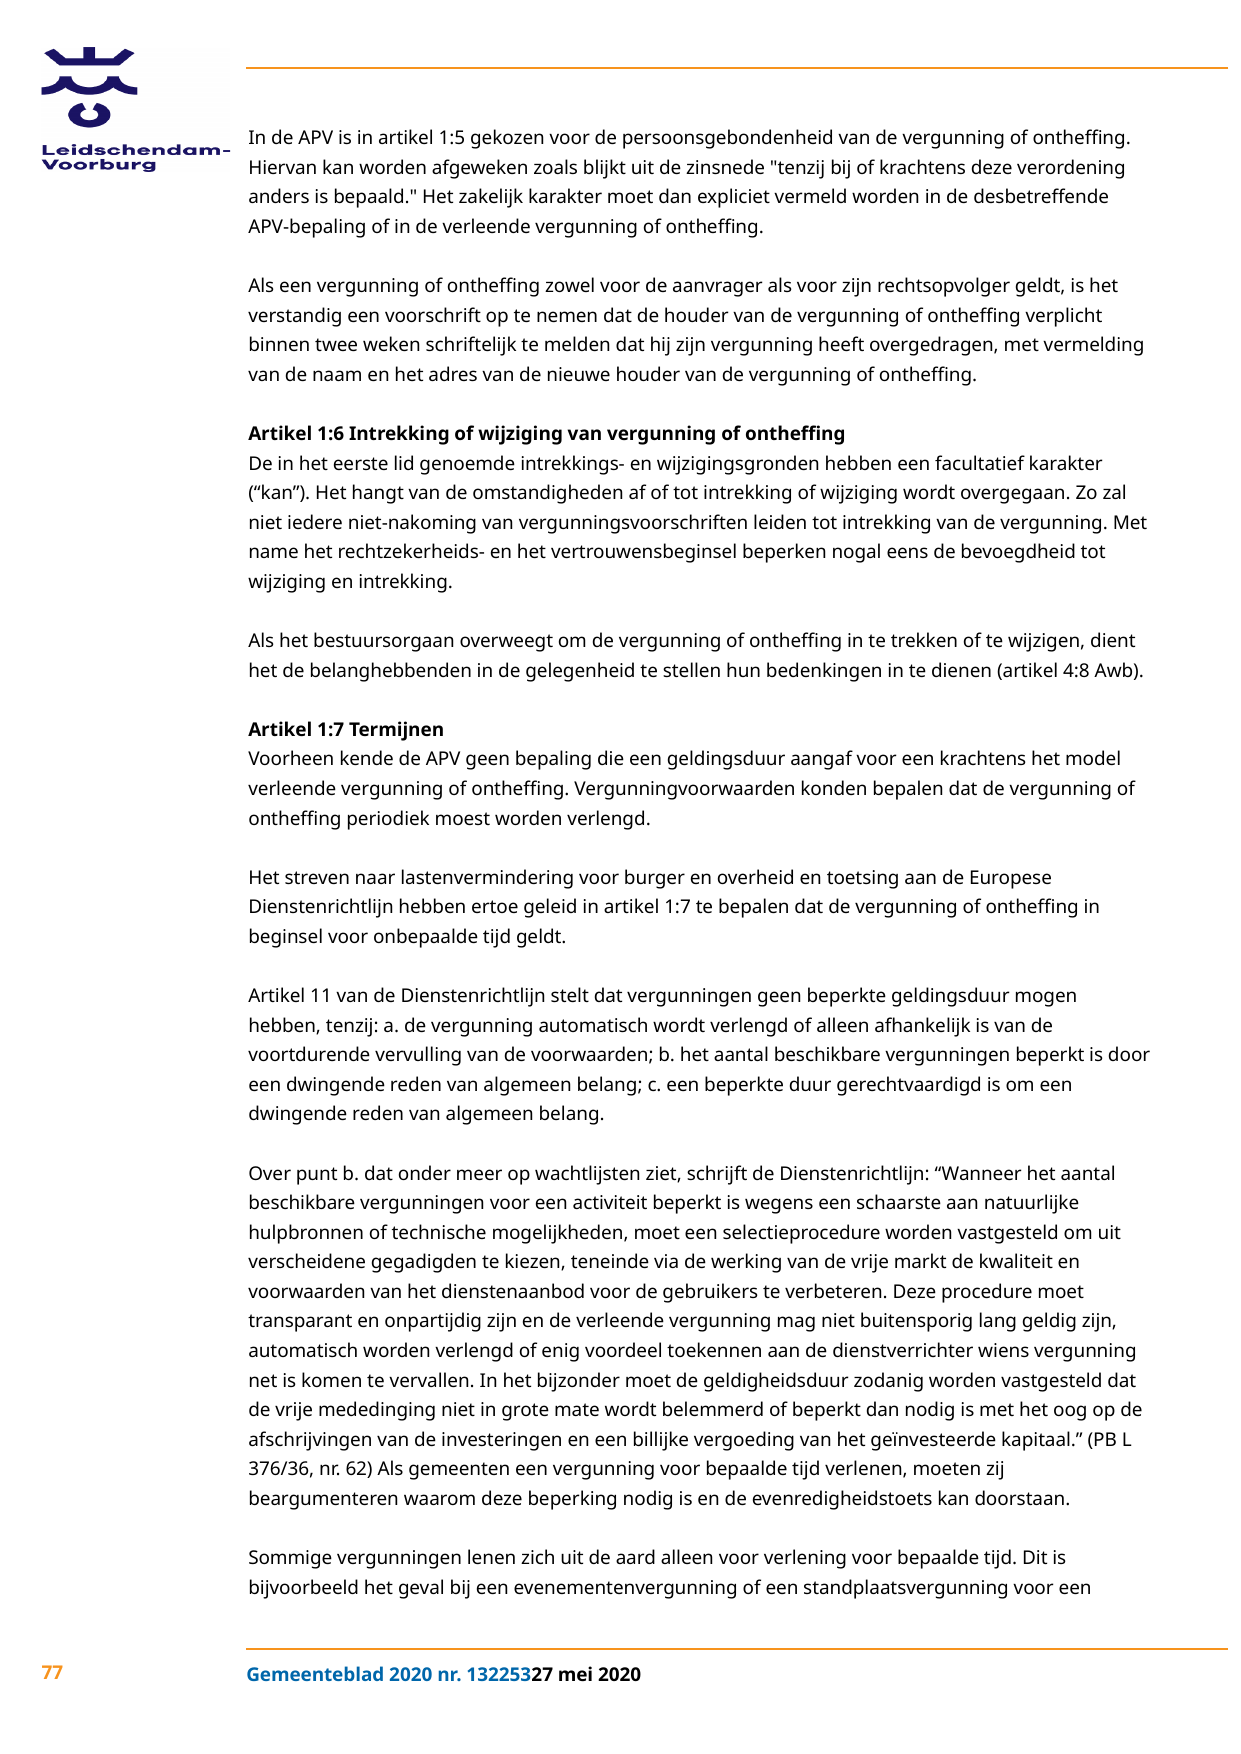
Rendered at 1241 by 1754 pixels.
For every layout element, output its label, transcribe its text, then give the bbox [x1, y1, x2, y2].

text De in het eerste lid genoemde intrekkings- en wijzigingsgronden hebben een facultatief karakter (“kan”). Het hangt van de omstandigheden af of tot intrekking of wijziging wordt overgegaan. Zo zal niet iedere niet-nakoming van vergunningsvoorschriften leiden tot intrekking van de vergunning. Met name het rechtzekerheids- en het vertrouwensbeginsel beperken nogal eens de bevoegdheid tot wijziging en intrekking. [248, 450, 1152, 594]
text Als het bestuursorgaan overweegt om de vergunning of ontheffing in te trekken of te wijzigen, dient het de belanghebbenden in de gelegenheid te stellen hun bedenkingen in te dienen (artikel 4:8 Awb). [248, 627, 1152, 683]
text In de APV is in artikel 1:5 gekozen voor de persoonsgebondenheid van de vergunning of ontheffing. Hiervan kan worden afgeweken zoals blijkt uit de zinsnede "tenzij bij of krachtens deze verordening anders is bepaald." Het zakelijk karakter moet dan expliciet vermeld worden in de desbetreffende APV-bepaling of in de verleende vergunning of ontheffing. [248, 124, 1152, 239]
text Voorheen kende de APV geen bepaling die een geldingsduur aangaf voor een krachtens het model verleende vergunning of ontheffing. Vergunningvoorwaarden konden bepalen dat de vergunning of ontheffing periodiek moest worden verlengd. [248, 746, 1152, 831]
text Sommige vergunningen lenen zich uit de aard alleen voor verlening voor bepaalde tijd. Dit is bijvoorbeeld het geval bij een evenementenvergunning of een standplaatsvergunning voor een [248, 1544, 1152, 1600]
text Het streven naar lastenvermindering voor burger en overheid en toetsing aan de Europese Dienstenrichtlijn hebben ertoe geleid in artikel 1:7 te bepalen dat de vergunning of ontheffing in beginsel voor onbepaalde tijd geldt. [248, 864, 1152, 949]
picture [41, 47, 231, 172]
text Artikel 1:6 Intrekking of wijziging van vergunning of ontheffing [248, 420, 1152, 446]
text Als een vergunning of ontheffing zowel voor de aanvrager als voor zijn rechtsopvolger geldt, is het verstandig een voorschrift op te nemen dat de houder van de vergunning of ontheffing verplicht binnen twee weken schriftelijk te melden dat hij zijn vergunning heeft overgedragen, met vermelding van de naam en het adres van de nieuwe houder van de vergunning of ontheffing. [248, 272, 1152, 387]
text Over punt b. dat onder meer op wachtlijsten ziet, schrijft de Dienstenrichtlijn: “Wanneer het aantal beschikbare vergunningen voor een activiteit beperkt is wegens een schaarste aan natuurlijke hulpbronnen of technische mogelijkheden, moet een selectieprocedure worden vastgesteld om uit verscheidene gegadigden te kiezen, teneinde via de werking van de vrije markt de kwaliteit en voorwaarden van het dienstenaanbod voor de gebruikers te verbeteren. Deze procedure moet transparant en onpartijdig zijn en de verleende vergunning mag niet buitensporig lang geldig zijn, automatisch worden verlengd of enig voordeel toekennen aan de dienstverrichter wiens vergunning net is komen te vervallen. In het bijzonder moet de geldigheidsduur zodanig worden vastgesteld dat de vrije mededinging niet in grote mate wordt belemmerd of beperkt dan nodig is met het oog op de afschrijvingen van de investeringen en een billijke vergoeding van het geïnvesteerde kapitaal.” (PB L 376/36, nr. 62) Als gemeenten een vergunning voor bepaalde tijd verlenen, moeten zij beargumenteren waarom deze beperking nodig is en de evenredigheidstoets kan doorstaan. [248, 1160, 1152, 1511]
text Artikel 11 van de Dienstenrichtlijn stelt dat vergunningen geen beperkte geldingsduur mogen hebben, tenzij: a. de vergunning automatisch wordt verlengd of alleen afhankelijk is van de voortdurende vervulling van de voorwaarden; b. het aantal beschikbare vergunningen beperkt is door een dwingende reden van algemeen belang; c. een beperkte duur gerechtvaardigd is om een dwingende reden van algemeen belang. [248, 982, 1152, 1126]
text Artikel 1:7 Termijnen [248, 716, 1152, 742]
